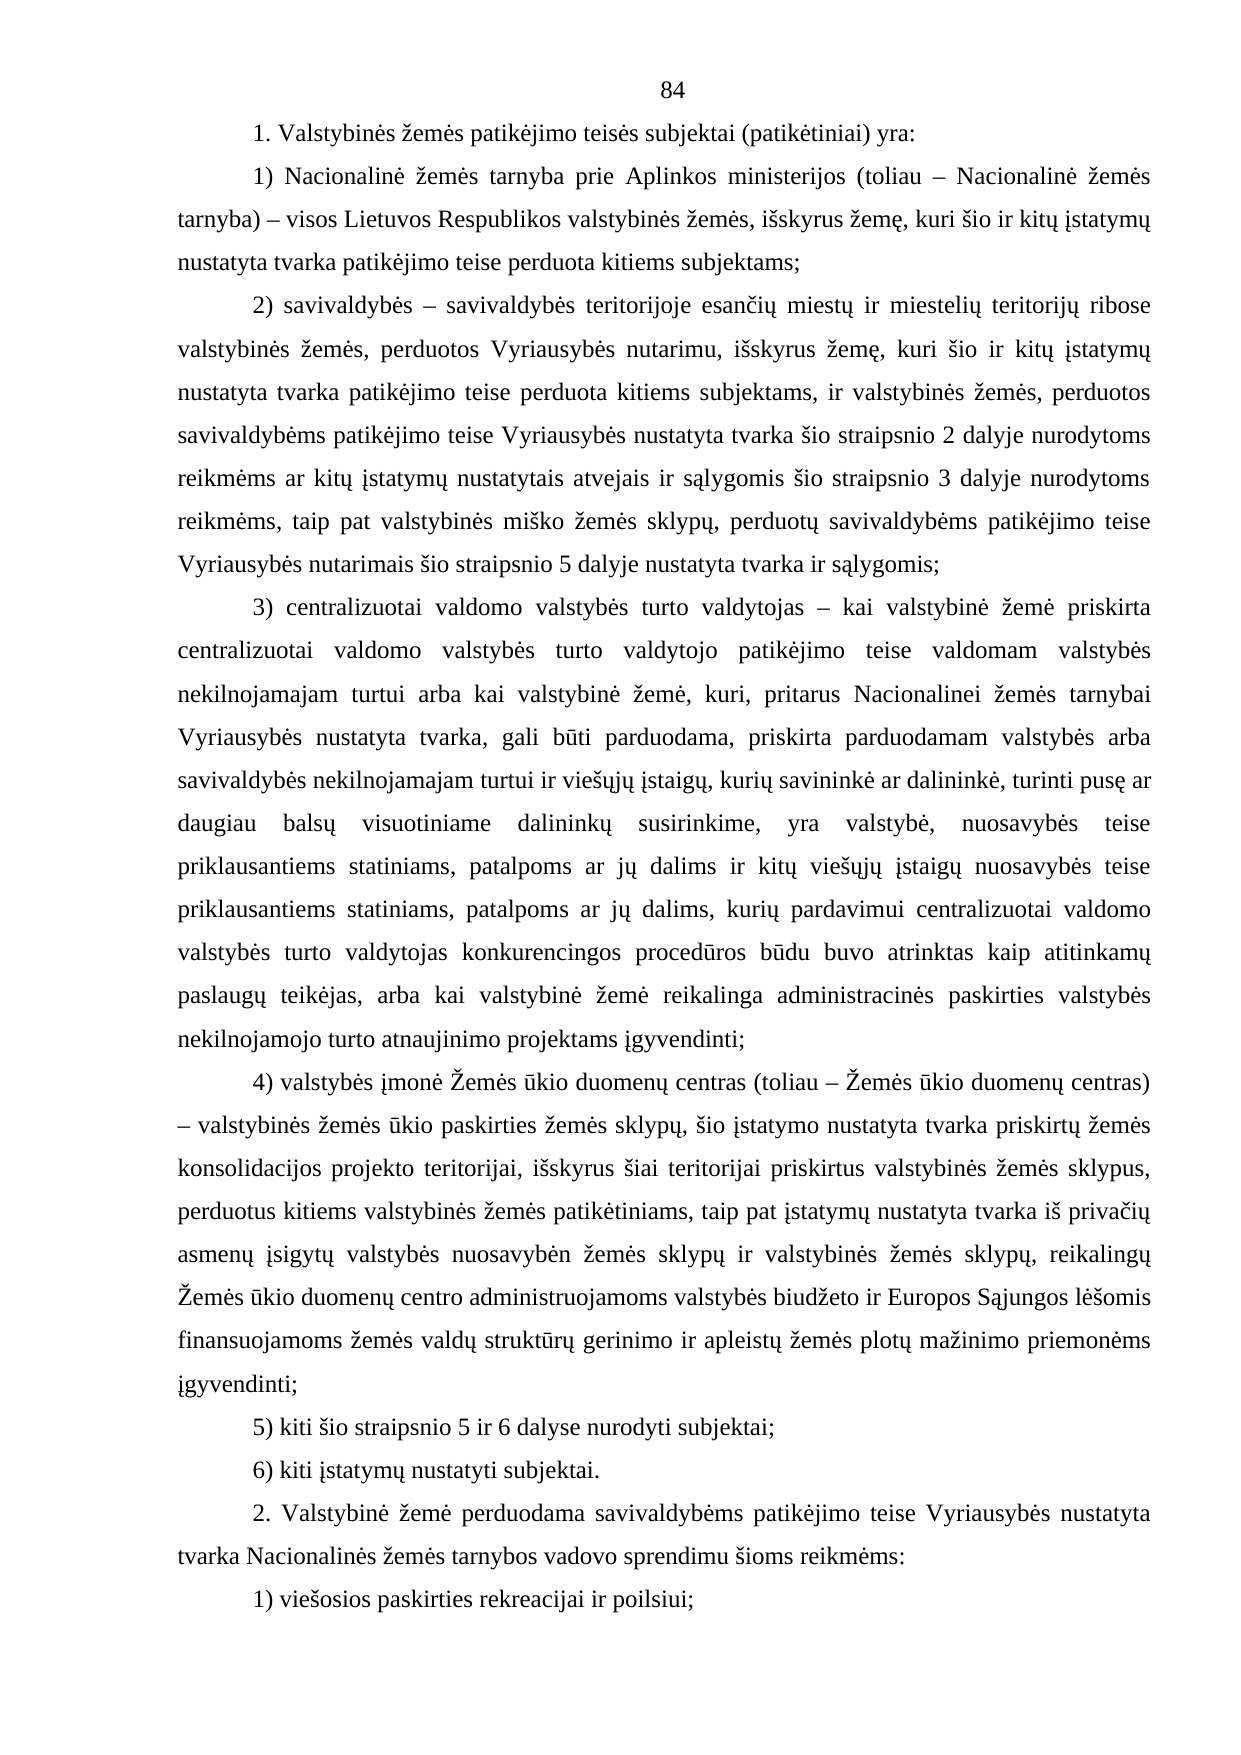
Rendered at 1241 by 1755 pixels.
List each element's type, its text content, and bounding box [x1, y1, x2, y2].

text 3) centralizuotai valdomo valstybės turto valdytojas – kai valstybinė žemė priskirta centralizuotai valdomo valstybės turto valdytojo patikėjimo teise valdomam valstybės nekilnojamajam turtui arba kai valstybinė žemė, kuri, pritarus Nacionalinei žemės tarnybai Vyriausybės nustatyta tvarka, gali būti parduodama, priskirta parduodamam valstybės arba savivaldybės nekilnojamajam turtui ir viešųjų įstaigų, kurių savininkė ar dalininkė, turinti pusę ar daugiau balsų visuotiniame dalininkų susirinkime, yra valstybė, nuosavybės teise priklausantiems statiniams, patalpoms ar jų dalims ir kitų viešųjų įstaigų nuosavybės teise priklausantiems statiniams, patalpoms ar jų dalims, kurių pardavimui centralizuotai valdomo valstybės turto valdytojas konkurencingos procedūros būdu buvo atrinktas kaip atitinkamų paslaugų teikėjas, arba kai valstybinė žemė reikalinga administracinės paskirties valstybės nekilnojamojo turto atnaujinimo projektams įgyvendinti; [177, 592, 1152, 1052]
text 6) kiti įstatymų nustatyti subjektai. [177, 1455, 1152, 1484]
text 2) savivaldybės – savivaldybės teritorijoje esančių miestų ir miestelių teritorijų ribose valstybinės žemės, perduotos Vyriausybės nutarimu, išskyrus žemę, kuri šio ir kitų įstatymų nustatyta tvarka patikėjimo teise perduota kitiems subjektams, ir valstybinės žemės, perduotos savivaldybėms patikėjimo teise Vyriausybės nustatyta tvarka šio straipsnio 2 dalyje nurodytoms reikmėms ar kitų įstatymų nustatytais atvejais ir sąlygomis šio straipsnio 3 dalyje nurodytoms reikmėms, taip pat valstybinės miško žemės sklypų, perduotų savivaldybėms patikėjimo teise Vyriausybės nutarimais šio straipsnio 5 dalyje nustatyta tvarka ir sąlygomis; [177, 291, 1152, 578]
text 1) viešosios paskirties rekreacijai ir poilsiui; [177, 1584, 1152, 1613]
text 2. Valstybinė žemė perduodama savivaldybėms patikėjimo teise Vyriausybės nustatyta tvarka Nacionalinės žemės tarnybos vadovo sprendimu šioms reikmėms: [177, 1498, 1152, 1570]
text 1. Valstybinės žemės patikėjimo teisės subjektai (patikėtiniai) yra: [177, 118, 1152, 147]
text 4) valstybės įmonė Žemės ūkio duomenų centras (toliau – Žemės ūkio duomenų centras) – valstybinės žemės ūkio paskirties žemės sklypų, šio įstatymo nustatyta tvarka priskirtų žemės konsolidacijos projekto teritorijai, išskyrus šiai teritorijai priskirtus valstybinės žemės sklypus, perduotus kitiems valstybinės žemės patikėtiniams, taip pat įstatymų nustatyta tvarka iš privačių asmenų įsigytų valstybės nuosavybėn žemės sklypų ir valstybinės žemės sklypų, reikalingų Žemės ūkio duomenų centro administruojamoms valstybės biudžeto ir Europos Sąjungos lėšomis finansuojamoms žemės valdų struktūrų gerinimo ir apleistų žemės plotų mažinimo priemonėms įgyvendinti; [177, 1067, 1152, 1397]
text 1) Nacionalinė žemės tarnyba prie Aplinkos ministerijos (toliau – Nacionalinė žemės tarnyba) – visos Lietuvos Respublikos valstybinės žemės, išskyrus žemę, kuri šio ir kitų įstatymų nustatyta tvarka patikėjimo teise perduota kitiems subjektams; [177, 161, 1152, 276]
text 5) kiti šio straipsnio 5 ir 6 dalyse nurodyti subjektai; [177, 1412, 1152, 1441]
